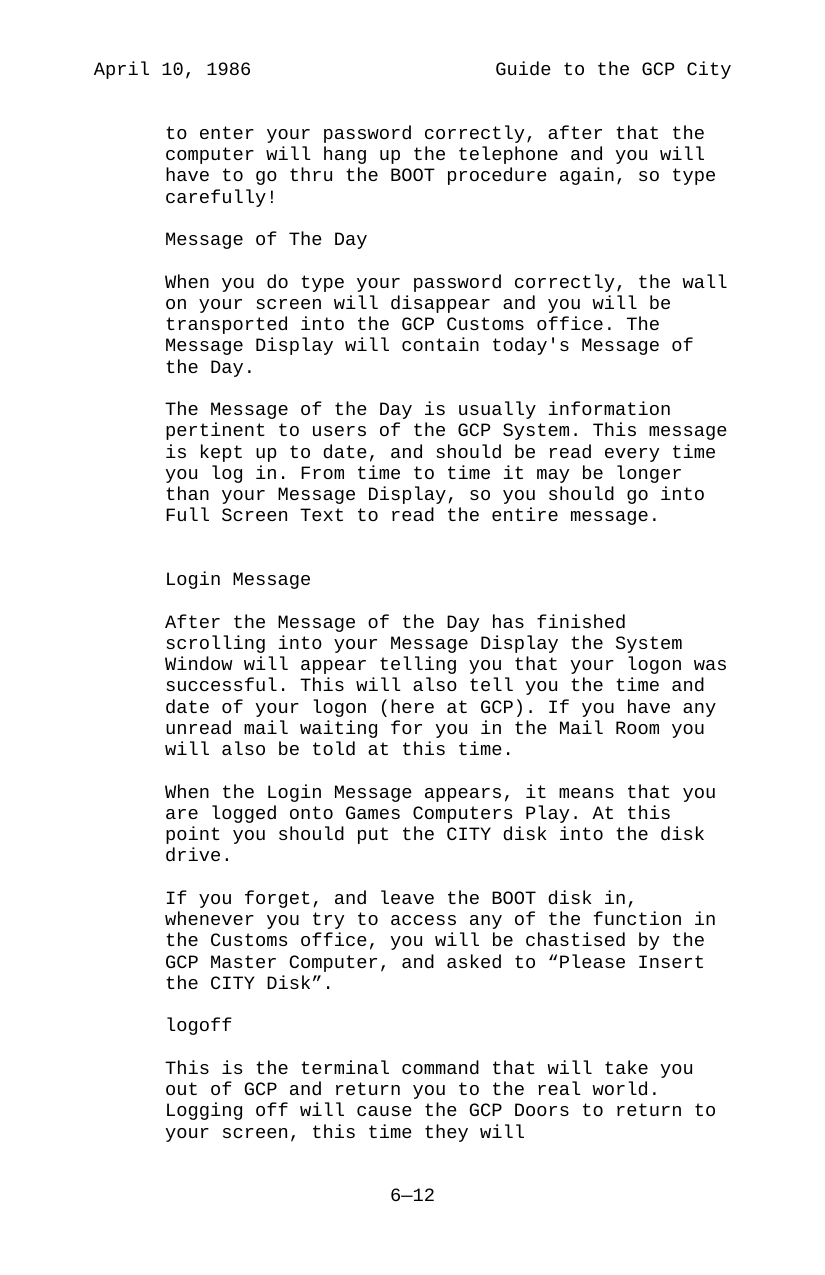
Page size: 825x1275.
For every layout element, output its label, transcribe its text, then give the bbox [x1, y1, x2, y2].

text April 10, 1986 Guide to the GCP City [90, 60, 735, 81]
text The Message of the Day is usually information pertinent to users of the GCP System. This message is kept up to date, and should be read every time you log in. From time to time it may be longer than your Message Display, so you should go into Full Screen Text to read the entire message. [165, 400, 735, 527]
text logoff [165, 1016, 735, 1037]
text When you do type your password correctly, the wall on your screen will disappear and you will be transported into the GCP Customs office. The Message Display will contain today's Message of the Day. [165, 272, 735, 379]
text Login Message [165, 570, 735, 591]
text This is the terminal command that will take you out of GCP and return you to the real world. Logging off will cause the GCP Doors to return to your screen, this time they will [165, 1059, 735, 1144]
text Message of The Day [165, 230, 735, 251]
text 6—12 [90, 1186, 735, 1207]
text After the Message of the Day has finished scrolling into your Message Display the Sys­tem Window will appear telling you that your logon was successful. This will also tell you the time and date of your logon (here at GCP). If you have any unread mail waiting for you in the Mail Room you will also be told at this time. [165, 612, 735, 761]
text to enter your password correctly, after that the computer will hang up the telephone and you will have to go thru the BOOT procedure again, so type carefully! [165, 124, 735, 209]
text When the Login Message appears, it means that you are logged onto Games Computers Play. At this point you should put the CITY disk into the disk drive. [165, 782, 735, 867]
text If you forget, and leave the BOOT disk in, whenever you try to access any of the func­tion in the Customs office, you will be chas­tised by the GCP Master Computer, and asked to “Please Insert the CITY Disk”. [165, 889, 735, 995]
